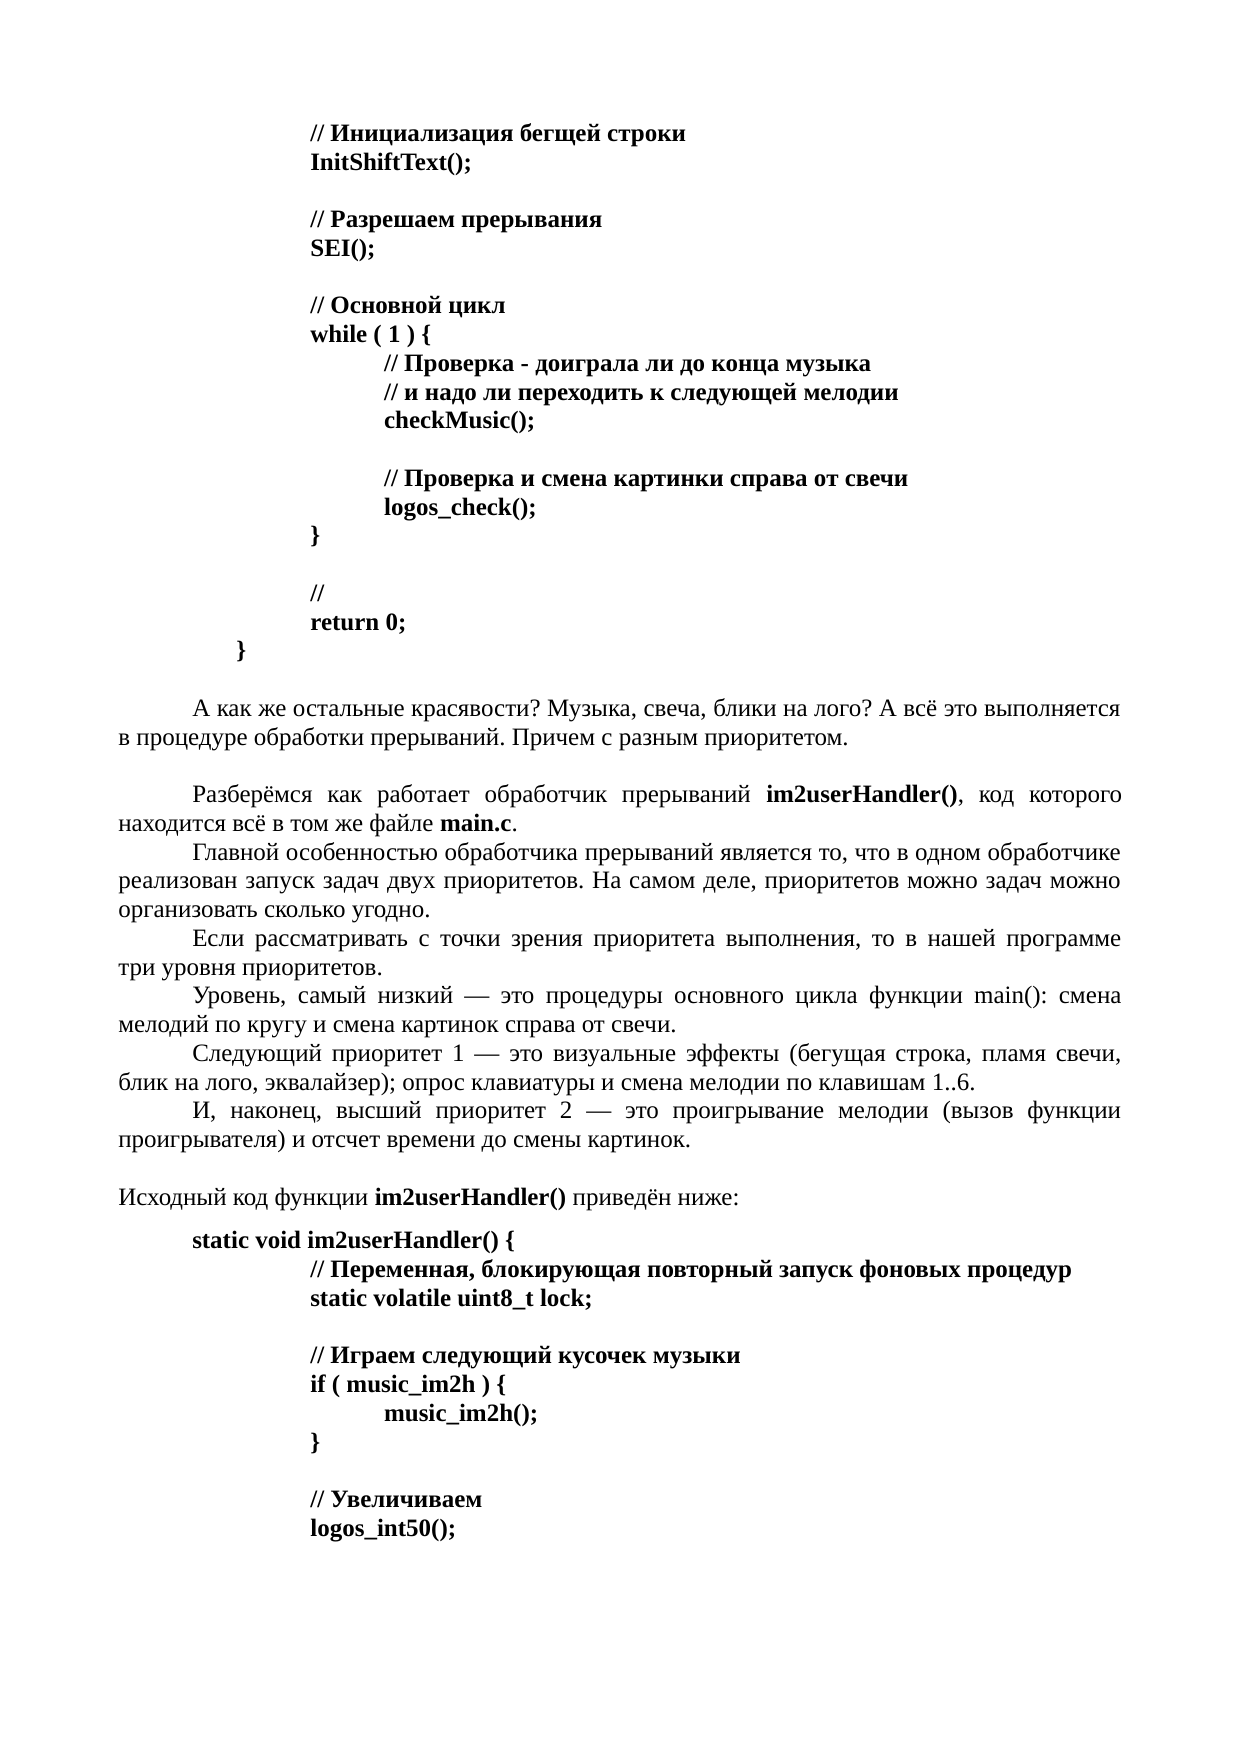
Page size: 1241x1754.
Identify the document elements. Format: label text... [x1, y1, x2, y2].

text SEI(); [236, 233, 1122, 262]
text } [236, 521, 1122, 549]
text static volatile uint8_t lock; [236, 1283, 1122, 1312]
text // [236, 578, 1122, 607]
text checkMusic(); [236, 406, 1122, 434]
text // Проверка и смена картинки справа от свечи [236, 463, 1122, 492]
text Исходный код функции im2userHandler() приведён ниже: [118, 1182, 1122, 1211]
text Разберёмся как работает обработчик прерываний im2userHandler(), код которого находится всё в том же файле main.c. [118, 779, 1122, 837]
text // Разрешаем прерывания [236, 204, 1122, 233]
text } [236, 1427, 1122, 1455]
text // Инициализация бегщей строки [236, 118, 1122, 147]
text logos_check(); [236, 492, 1122, 521]
text } [236, 636, 1122, 664]
text logos_int50(); [236, 1513, 1122, 1542]
text // Увеличиваем [236, 1484, 1122, 1513]
text // и надо ли переходить к следующей мелодии [236, 377, 1122, 406]
text InitShiftText(); [236, 147, 1122, 176]
text static void im2userHandler() { [118, 1225, 1122, 1254]
text // Играем следующий кусочек музыки [236, 1340, 1122, 1369]
text // Проверка - доиграла ли до конца музыка [236, 348, 1122, 377]
text while ( 1 ) { [236, 319, 1122, 348]
text // Переменная, блокирующая повторный запуск фоновых процедур [236, 1254, 1122, 1283]
text И, наконец, высший приоритет 2 — это проигрывание мелодии (вызов функции проигрывателя) и отсчет времени до смены картинок. [118, 1096, 1122, 1153]
text music_im2h(); [236, 1398, 1122, 1427]
text Главной особенностью обработчика прерываний является то, что в одном обработчике реализован запуск задач двух приоритетов. На самом деле, приоритетов можно задач можно организовать сколько угодно. [118, 837, 1122, 923]
text Уровень, самый низкий — это процедуры основного цикла функции main(): смена мелодий по кругу и смена картинок справа от свечи. [118, 981, 1122, 1038]
text Следующий приоритет 1 — это визуальные эффекты (бегущая строка, пламя свечи, блик на лого, эквалайзер); опрос клавиатуры и смена мелодии по клавишам 1..6. [118, 1038, 1122, 1096]
text return 0; [236, 607, 1122, 636]
text А как же остальные красявости? Музыка, свеча, блики на лого? А всё это выполняется в процедуре обработки прерываний. Причем с разным приоритетом. [118, 693, 1122, 751]
text Если рассматривать с точки зрения приоритета выполнения, то в нашей программе три уровня приоритетов. [118, 923, 1122, 981]
text if ( music_im2h ) { [236, 1369, 1122, 1398]
text // Основной цикл [236, 291, 1122, 319]
